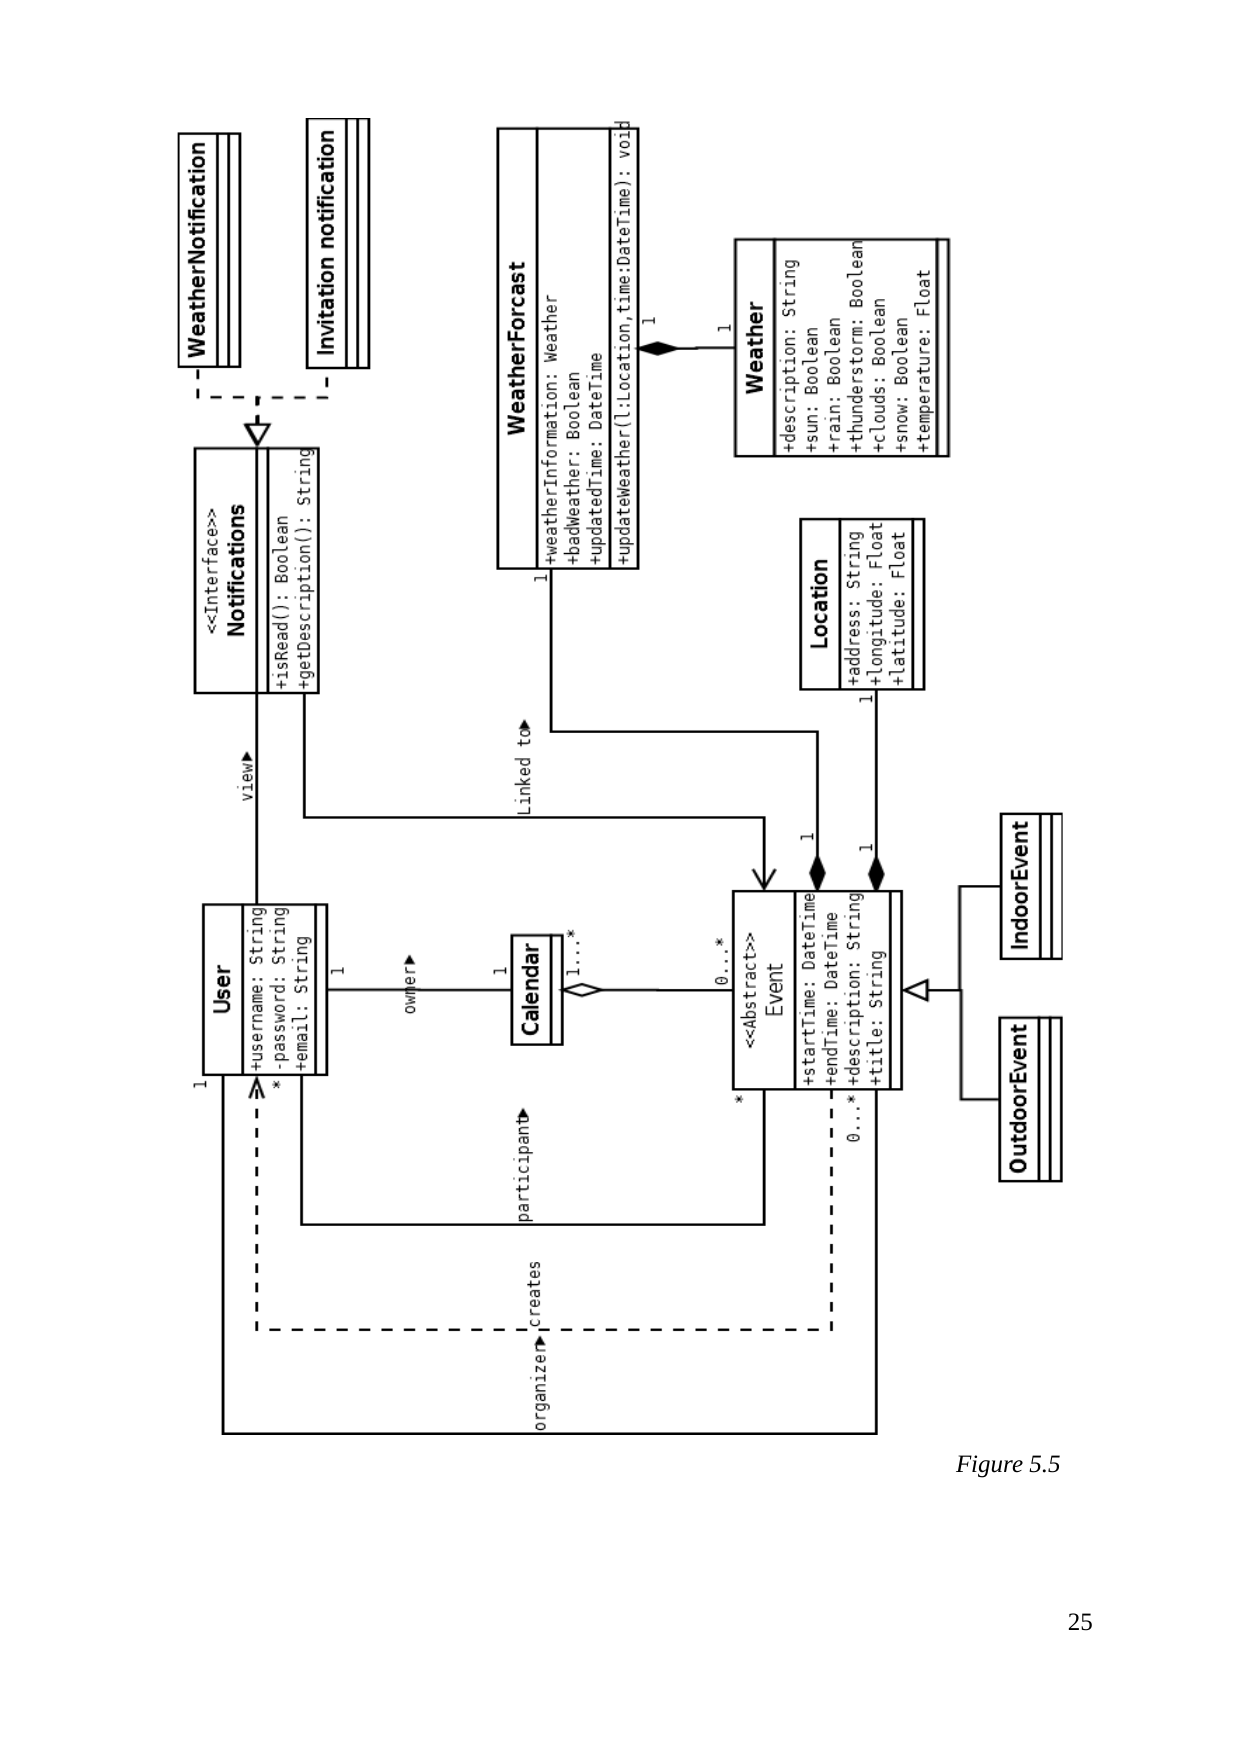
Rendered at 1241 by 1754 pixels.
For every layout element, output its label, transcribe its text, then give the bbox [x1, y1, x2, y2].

picture [177, 118, 1063, 1435]
text Figure 5.5 [177, 1435, 1063, 1478]
